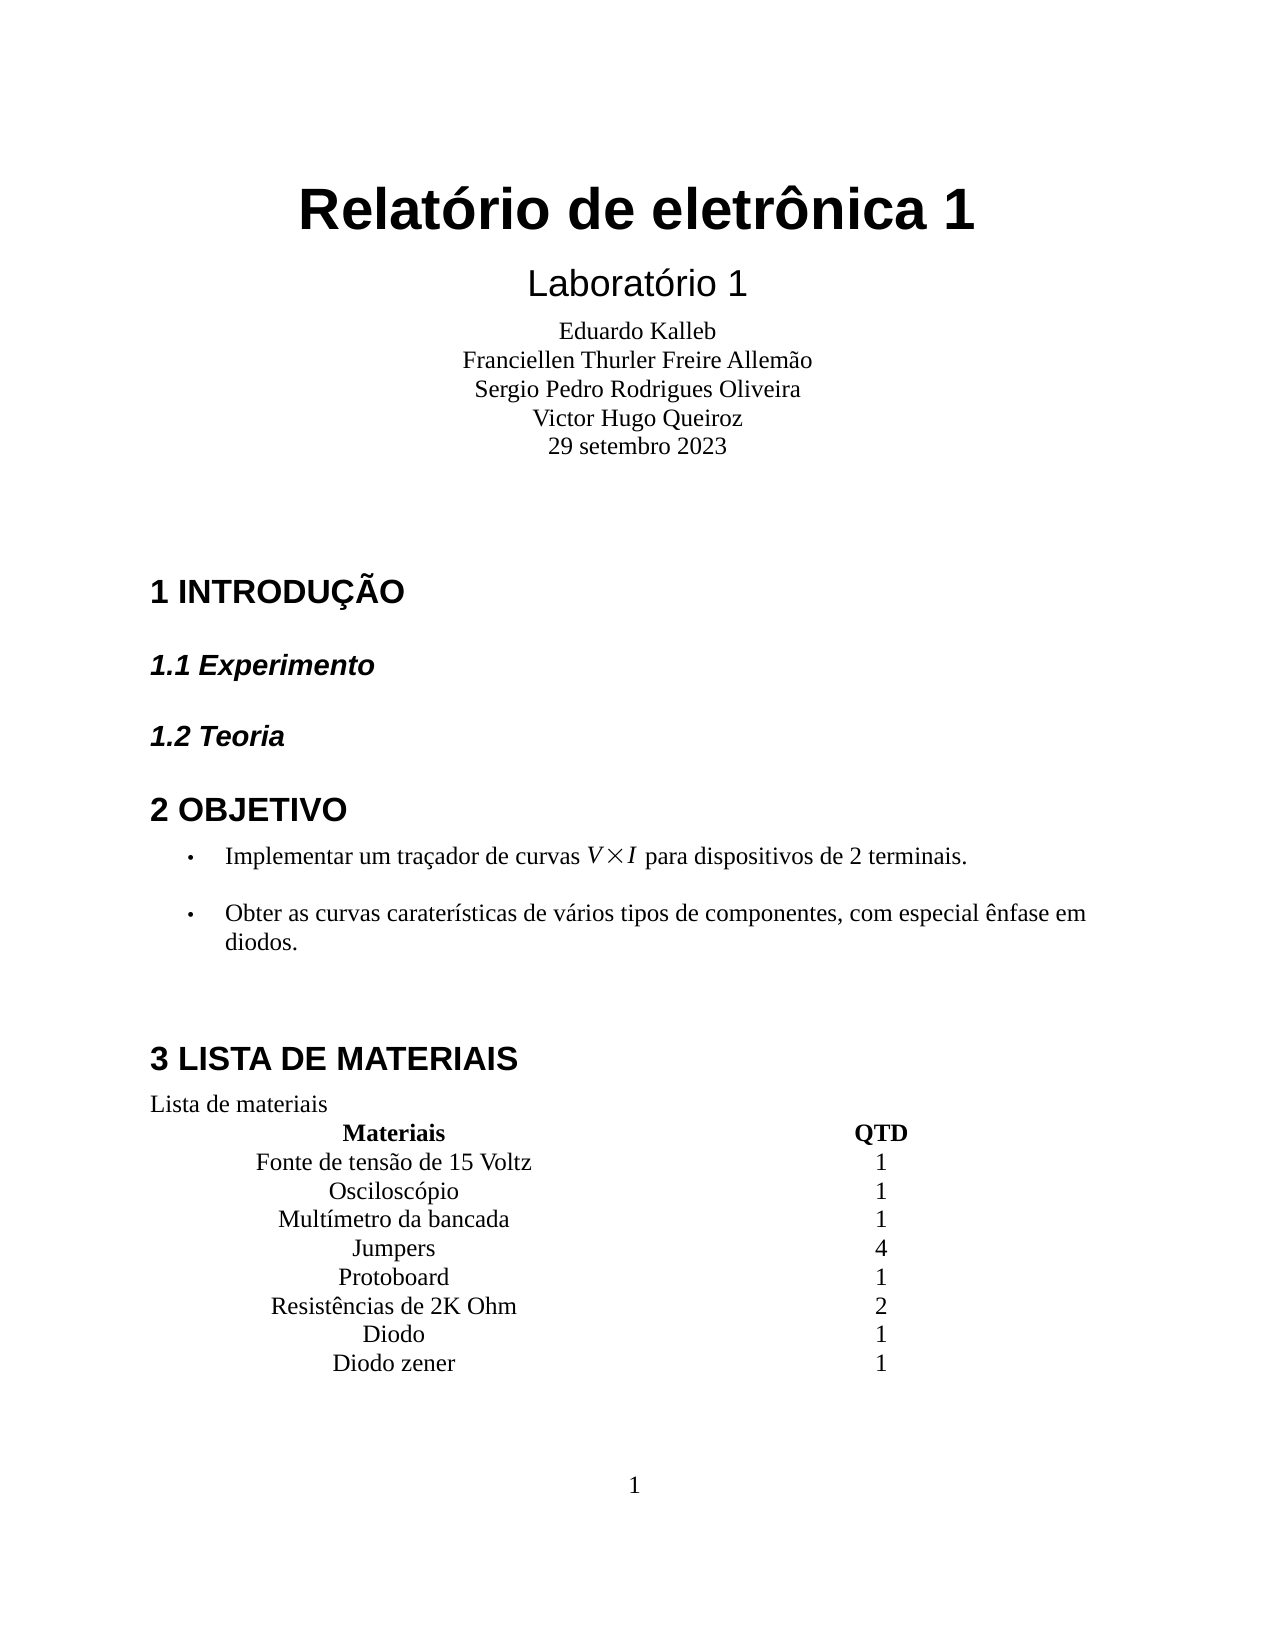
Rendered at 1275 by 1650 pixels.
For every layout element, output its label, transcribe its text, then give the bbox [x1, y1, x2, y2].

subtitle 1.2 Teoria [150, 719, 1125, 752]
text 29 setembro 2023 [150, 431, 1125, 460]
subtitle 2 OBJETIVO [150, 790, 1125, 828]
table_cell 1 [638, 1348, 1125, 1377]
table_cell 1 [638, 1320, 1125, 1348]
list Implementar um traçador de curvas para dispositivos de 2 terminais. [187, 841, 1125, 898]
list Obter as curvas caraterísticas de vários tipos de componentes, com especial ênfase em diodos. [187, 898, 1125, 984]
subtitle 1.1 Experimento [150, 648, 1125, 681]
text Sergio Pedro Rodrigues Oliveira [150, 374, 1125, 403]
table_cell Diodo zener [150, 1348, 637, 1377]
title Relatório de eletrônica 1 [150, 175, 1125, 242]
table_header Materiais [150, 1118, 637, 1147]
table_cell 1 [638, 1176, 1125, 1204]
table_cell Osciloscópio [150, 1176, 637, 1204]
table_cell 1 [638, 1262, 1125, 1291]
text Victor Hugo Queiroz [150, 403, 1125, 431]
table_cell 1 [638, 1147, 1125, 1176]
table_cell Diodo [150, 1320, 637, 1348]
table_header QTD [638, 1118, 1125, 1147]
subtitle Laboratório 1 [150, 261, 1125, 304]
table_cell 1 [638, 1205, 1125, 1233]
table_cell Resistências de 2K Ohm [150, 1291, 637, 1319]
table_cell 4 [638, 1233, 1125, 1262]
table_cell Fonte de tensão de 15 Voltz [150, 1147, 637, 1176]
table_cell Protoboard [150, 1262, 637, 1291]
text Lista de materiais [150, 1089, 1125, 1118]
table_cell 2 [638, 1291, 1125, 1319]
table_cell Multímetro da bancada [150, 1205, 637, 1233]
subtitle 1 INTRODUÇÃO [150, 571, 1125, 610]
text Franciellen Thurler Freire Allemão [150, 345, 1125, 374]
text Eduardo Kalleb [150, 316, 1125, 345]
subtitle 3 LISTA DE MATERIAIS [150, 1038, 1125, 1077]
table_cell Jumpers [150, 1233, 637, 1262]
